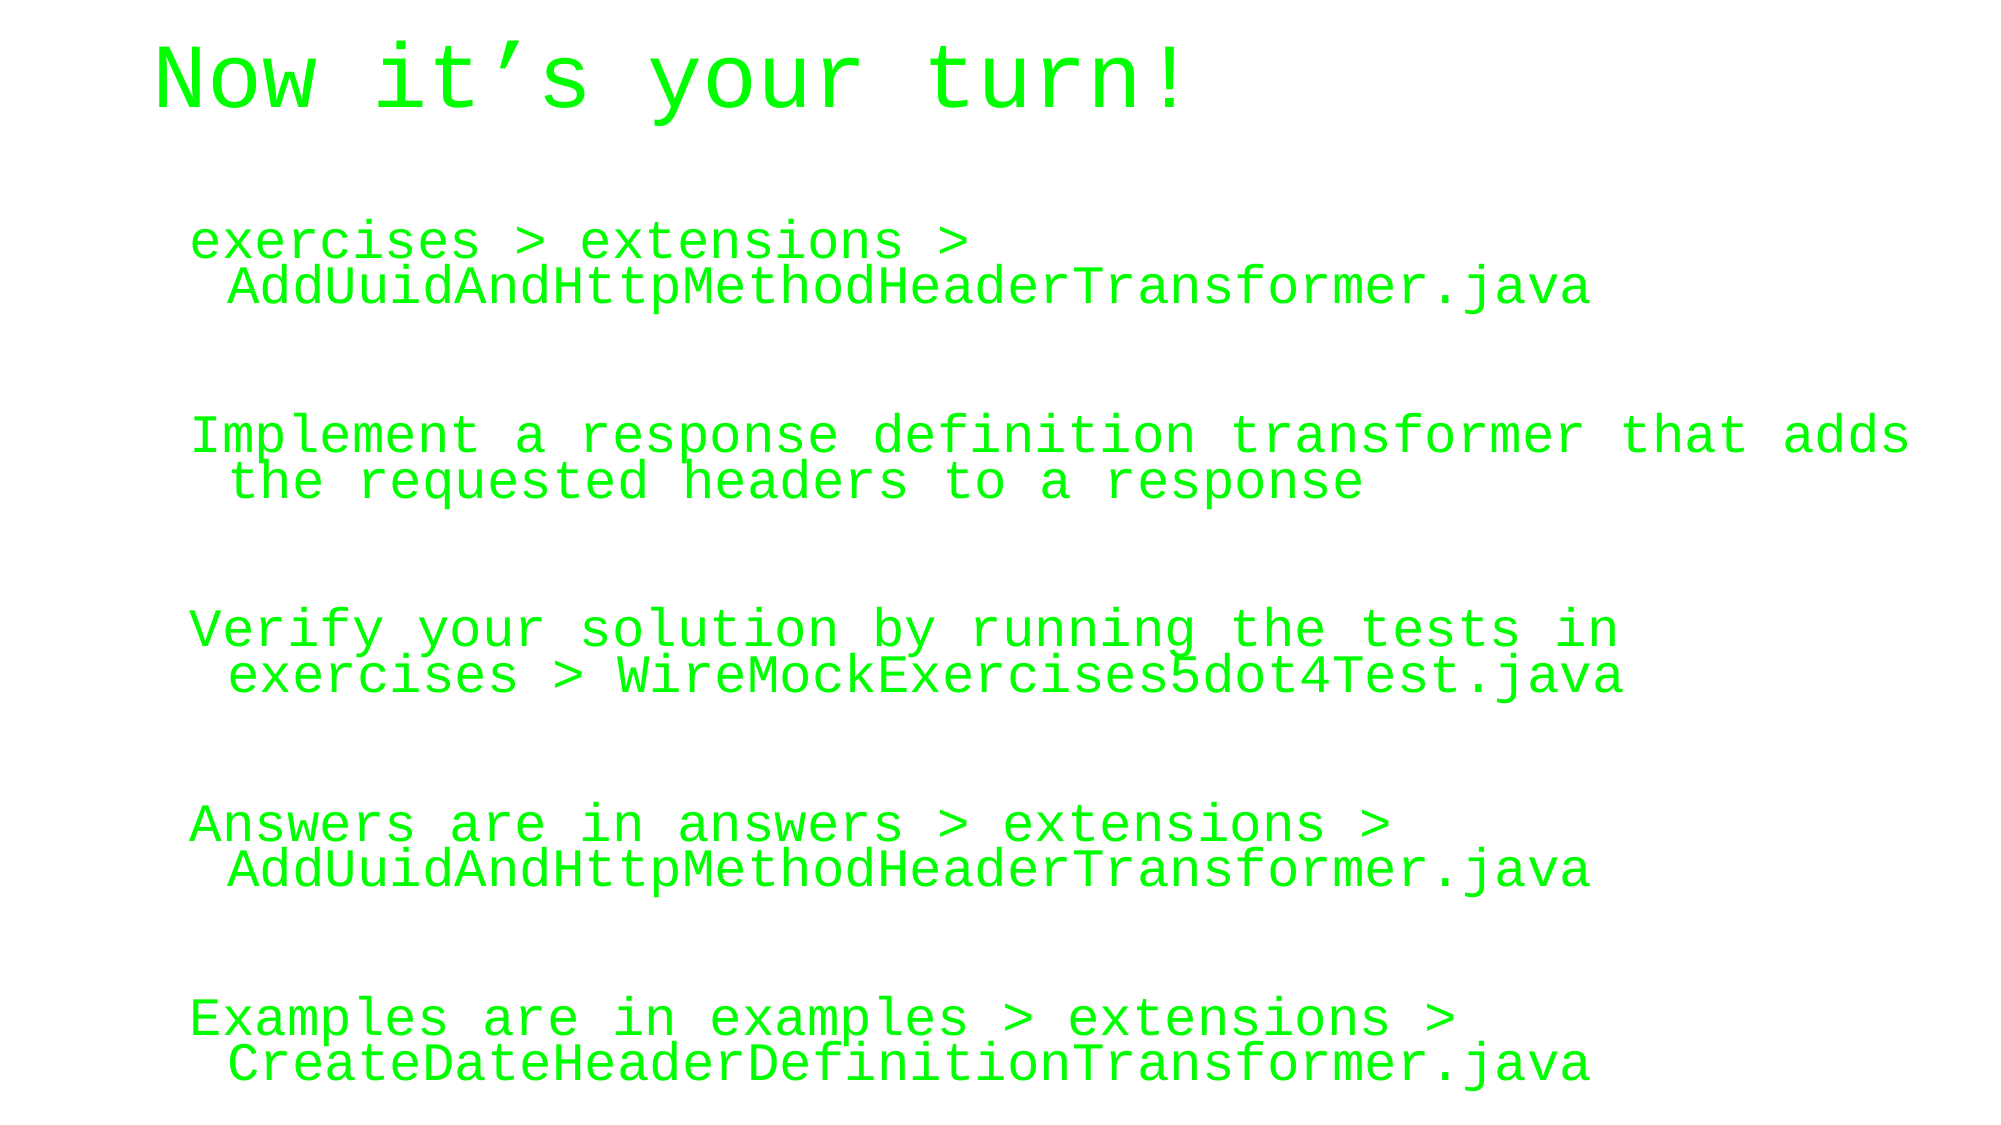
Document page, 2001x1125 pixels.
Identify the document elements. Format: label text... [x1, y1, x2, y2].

title Now it’s your turn! [137, 18, 1863, 137]
list exercises > extensions > AddUuidAndHttpMethodHeaderTransformer.java Implement a response definition transformer that adds the requested headers to a response Verify your solution by running the tests in exercises > WireMockExercises5dot4Test.java Answers are in answers > extensions > AddUuidAndHttpMethodHeaderTransformer.java Examples are in examples > extensions > CreateDateHeaderDefinitionTransformer.java [137, 214, 1939, 1107]
